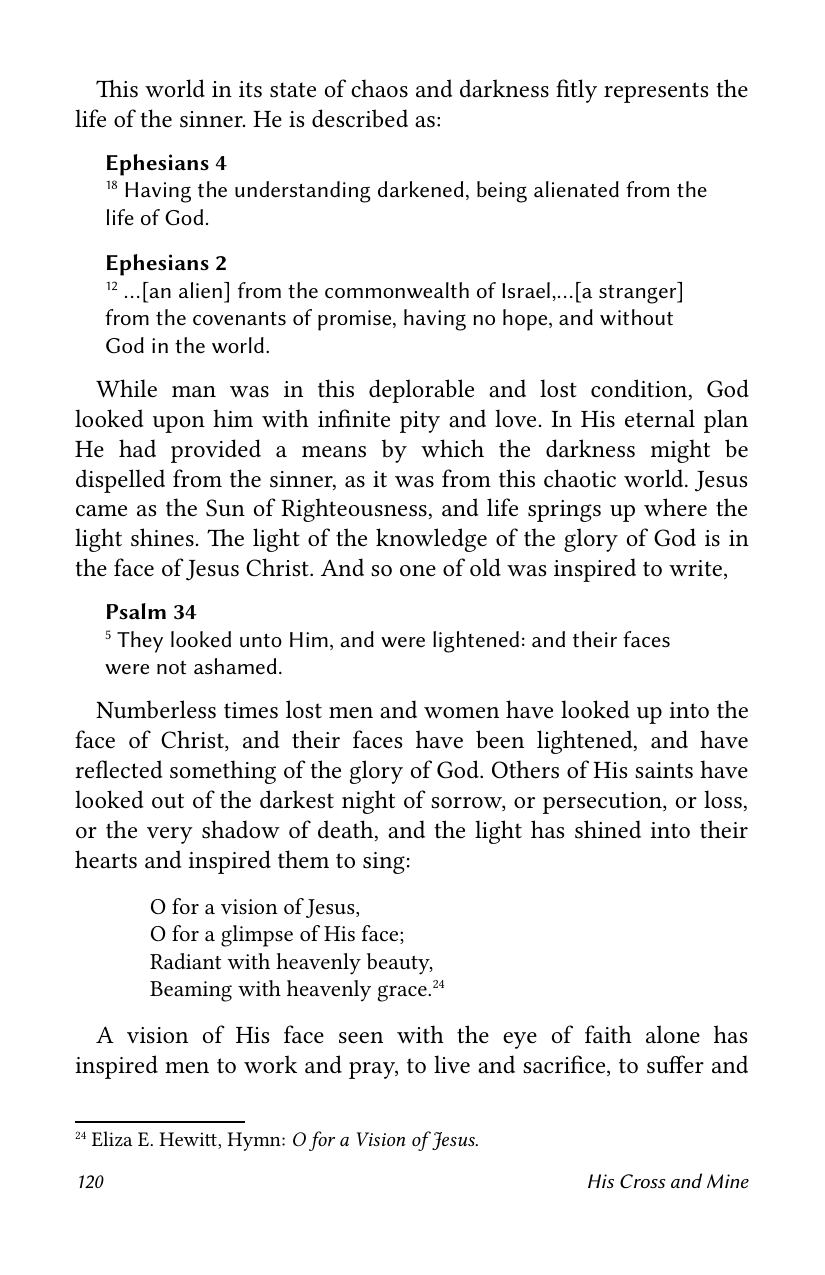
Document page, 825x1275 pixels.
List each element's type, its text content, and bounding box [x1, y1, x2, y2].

text 18 Having the understanding darkened, being alienated from the life of God. [105, 177, 720, 231]
text Radiant with heavenly beauty, [150, 949, 750, 975]
text This world in its state of chaos and darkness fitly represents the life of the sinner. He is described as: [75, 75, 750, 133]
text Psalm 34 [105, 599, 750, 625]
text Numberless times lost men and women have looked up into the face of Christ, and their faces have been lightened, and have reflected something of the glory of God. Others of His saints have looked out of the darkest night of sorrow, or persecution, or loss, or the very shadow of death, and the light has shined into their hearts and inspired them to sing: [75, 697, 750, 874]
text O for a vision of Jesus, [150, 894, 750, 920]
text Ephesians 4 [105, 150, 750, 176]
text Beaming with heavenly grace. [150, 976, 750, 1002]
text O for a glimpse of His face; [150, 921, 750, 947]
text 12 ...[an alien] from the commonwealth of Israel,...[a stranger] from the covenants of promise, having no hope, and without God in the world. [105, 278, 720, 359]
text Eliza E. Hewitt, Hymn: O for a Vision of Jesus. [75, 1128, 750, 1152]
text Ephesians 2 [105, 250, 750, 276]
text While man was in this deplorable and lost condition, God looked upon him with infinite pity and love. In His eternal plan He had provided a means by which the darkness might be dispelled from the sinner, as it was from this chaotic world. Jesus came as the Sun of Righteousness, and life springs up where the light shines. The light of the knowledge of the glory of God is in the face of Jesus Christ. And so one of old was inspired to write, [75, 375, 750, 583]
text 5 They looked unto Him, and were lightened: and their faces were not ashamed. [105, 627, 720, 680]
text A vision of His face seen with the eye of faith alone has inspired men to work and pray, to live and sacrifice, to suffer and [75, 1022, 750, 1080]
